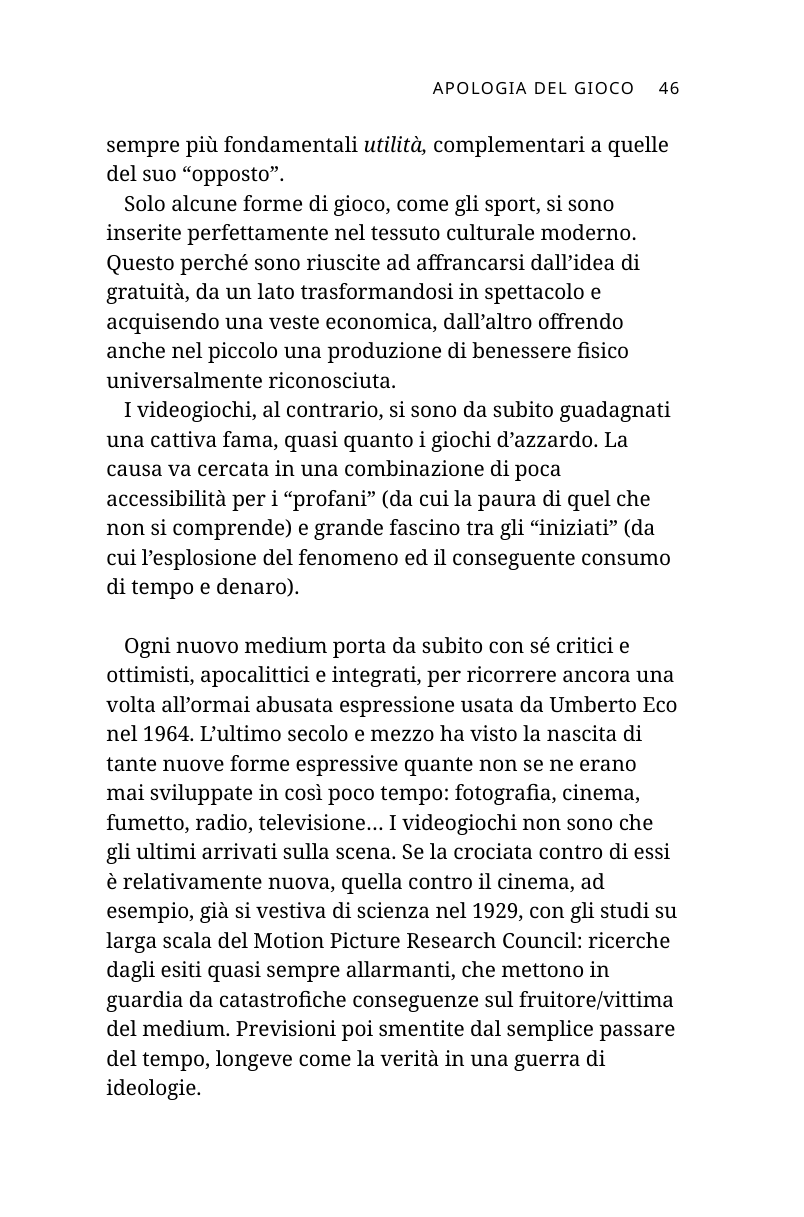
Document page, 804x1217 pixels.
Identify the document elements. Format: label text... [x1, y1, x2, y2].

text sempre più fondamentali utilità, complementari a quelle del suo “opposto”. [106, 129, 679, 188]
text Solo alcune forme di gioco, come gli sport, si sono inserite perfettamente nel tessuto culturale moderno. Questo perché sono riuscite ad affrancarsi dall’idea di gratuità, da un lato trasformandosi in spettacolo e acquisendo una veste economica, dall’altro offrendo anche nel piccolo una produzione di benessere fisico universalmente riconosciuta. [106, 188, 679, 394]
text I videogiochi, al contrario, si sono da subito guadagnati una cattiva fama, quasi quanto i giochi d’azzardo. La causa va cercata in una combinazione di poca accessibilità per i “profani” (da cui la paura di quel che non si comprende) e grande fascino tra gli “iniziati” (da cui l’esplosione del fenomeno ed il conseguente consumo di tempo e denaro). [106, 394, 679, 601]
text Ogni nuovo medium porta da subito con sé critici e ottimisti, apocalittici e integrati, per ricorrere ancora una volta all’ormai abusata espressione usata da Umberto Eco nel 1964. L’ultimo secolo e mezzo ha visto la nascita di tante nuove forme espressive quante non se ne erano mai sviluppate in così poco tempo: fotografia, cinema, fumetto, radio, televisione… I videogiochi non sono che gli ultimi arrivati sulla scena. Se la crociata contro di essi è relativamente nuova, quella contro il cinema, ad esempio, già si vestiva di scienza nel 1929, con gli studi su larga scala del Motion Picture Research Council: ricerche dagli esiti quasi sempre allarmanti, che mettono in guardia da catastrofiche conseguenze sul fruitore/vittima del medium. Previsioni poi smentite dal semplice passare del tempo, longeve come la verità in una guerra di ideologie. [106, 630, 679, 1102]
